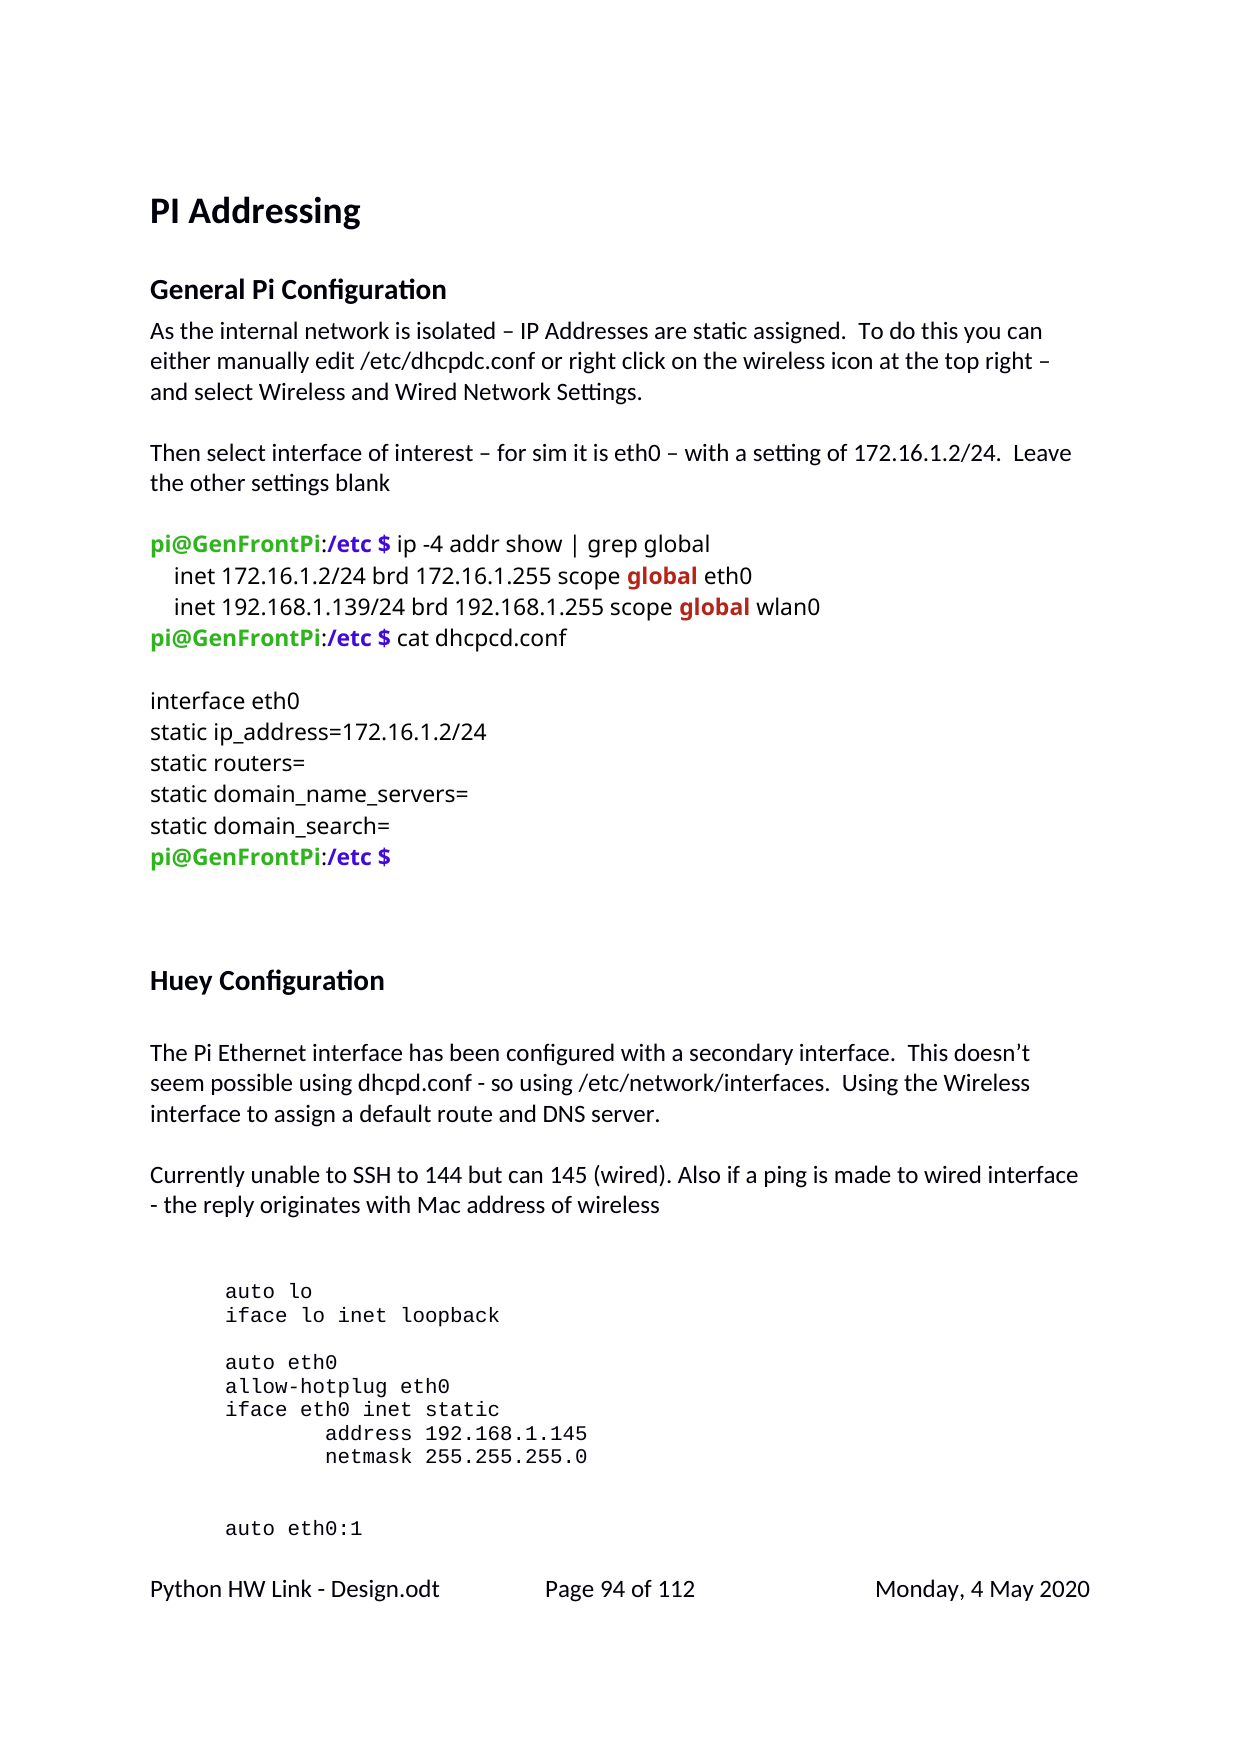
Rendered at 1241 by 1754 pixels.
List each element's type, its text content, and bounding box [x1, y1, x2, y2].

text As the internal network is isolated – IP Addresses are static assigned. To do this you can either manually edit /etc/dhcpdc.conf or right click on the wireless icon at the top right – and select Wireless and Wired Network Settings. [150, 315, 1090, 406]
text auto lo iface lo inet loopback auto eth0 allow-hotplug eth0 iface eth0 inet static address 192.168.1.145 netmask 255.255.255.0 auto eth0:1 [225, 1251, 1090, 1541]
text static routers= [150, 747, 1090, 778]
text pi@GenFrontPi:/etc $ cat dhcpcd.conf [150, 622, 1090, 653]
subtitle General Pi Configuration [150, 271, 1090, 306]
text inet 192.168.1.139/24 brd 192.168.1.255 scope global wlan0 [150, 591, 1090, 622]
text Then select interface of interest – for sim it is eth0 – with a setting of 172.16.1.2/24. Leave the other settings blank [150, 437, 1090, 498]
subtitle PI Addressing [150, 187, 1090, 233]
text pi@GenFrontPi:/etc $ ip -4 addr show | grep global [150, 528, 1090, 560]
text static ip_address=172.16.1.2/24 [150, 716, 1090, 747]
text inet 172.16.1.2/24 brd 172.16.1.255 scope global eth0 [150, 560, 1090, 591]
text pi@GenFrontPi:/etc $ [150, 841, 1090, 872]
text static domain_name_servers= [150, 778, 1090, 810]
text The Pi Ethernet interface has been configured with a secondary interface. This doesn’t seem possible using dhcpd.conf - so using /etc/network/interfaces. Using the Wireless interface to assign a default route and DNS server. [150, 1037, 1090, 1128]
subtitle Huey Configuration [150, 962, 1090, 998]
text Currently unable to SSH to 144 but can 145 (wired). Also if a ping is made to wired interface - the reply originates with Mac address of wireless [150, 1159, 1090, 1220]
text interface eth0 [150, 685, 1090, 716]
text static domain_search= [150, 810, 1090, 841]
